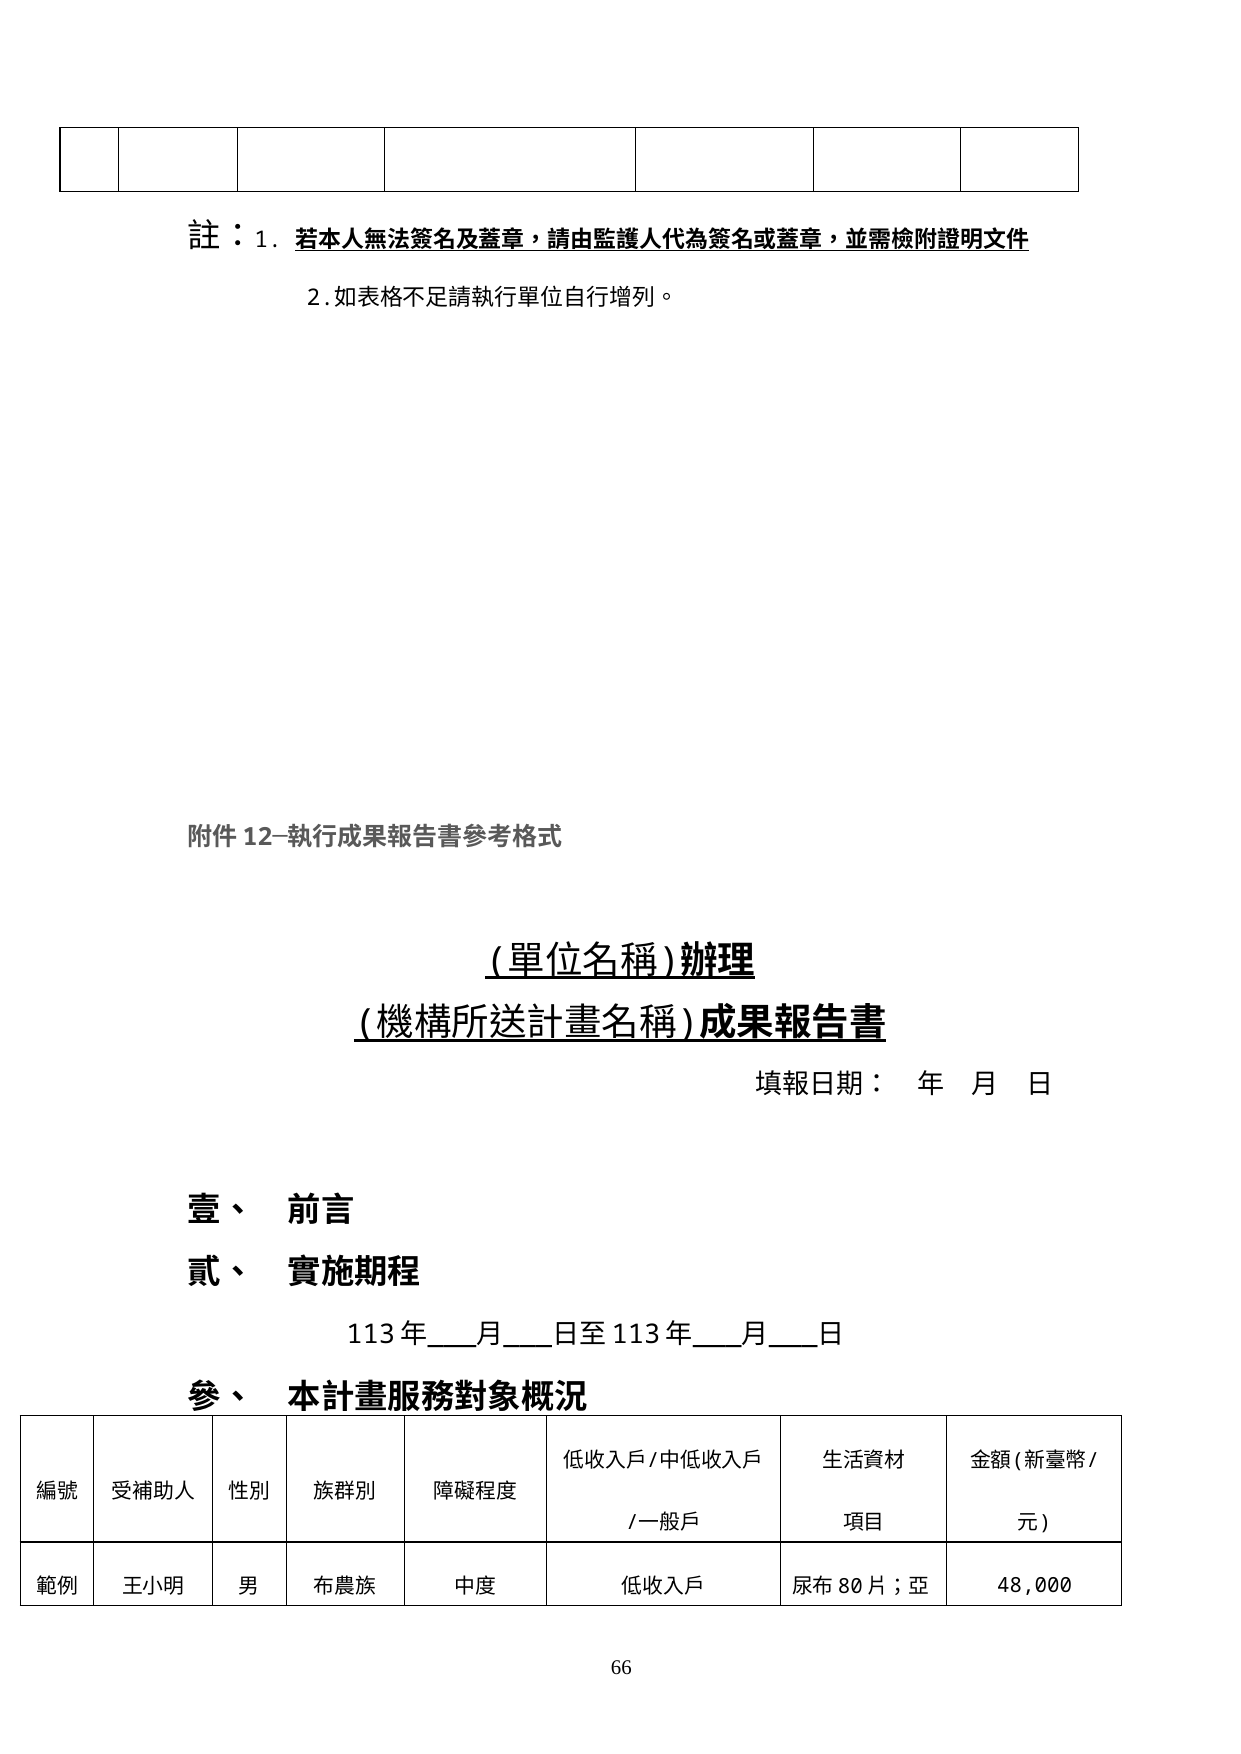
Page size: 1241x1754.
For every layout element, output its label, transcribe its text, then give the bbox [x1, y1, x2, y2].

table_header 生活資材 項目 [781, 1416, 946, 1541]
text 2.如表格不足請執行單位自行增列。 [238, 254, 1053, 317]
text 填報日期： 年 月 日 [187, 1040, 1053, 1103]
table_header 編號 [21, 1416, 93, 1541]
list 本計畫服務對象概況 [187, 1353, 1053, 1415]
table_header 性別 [213, 1416, 286, 1541]
table_header 低收入戶/中低收入戶/一般戶 [547, 1416, 780, 1541]
table_cell [385, 128, 635, 191]
table_header 族群別 [287, 1416, 404, 1541]
text (機構所送計畫名稱)成果報告書 [187, 978, 1053, 1040]
table_cell 低收入戶 [547, 1543, 780, 1605]
text 113年___月___日至113年___月___日 [238, 1290, 1053, 1353]
table_cell 布農族 [287, 1543, 404, 1605]
table_cell [814, 128, 960, 191]
table_cell 男 [213, 1543, 286, 1605]
table_cell [119, 128, 237, 191]
text (單位名稱)辦理 [187, 915, 1053, 978]
table_cell 中度 [405, 1543, 546, 1605]
table_header 受補助人 [94, 1416, 212, 1541]
text 附件12─執行成果報告書參考格式 [187, 817, 1053, 853]
list 前言 [187, 1165, 1053, 1228]
table_cell 48,000 [947, 1543, 1121, 1605]
table_header 障礙程度 [405, 1416, 546, 1541]
table_cell 尿布80片；亞 [781, 1543, 946, 1605]
table_cell 王小明 [94, 1543, 212, 1605]
text 註：1. 若本人無法簽名及蓋章，請由監護人代為簽名或蓋章，並需檢附證明文件 [187, 192, 1053, 254]
table_cell [238, 128, 384, 191]
table_header 金額(新臺幣/元) [947, 1416, 1121, 1541]
table_cell [636, 128, 813, 191]
list 實施期程 [187, 1228, 1053, 1290]
table_cell 範例 [21, 1543, 93, 1605]
table_cell [961, 128, 1078, 191]
table_cell [61, 128, 118, 191]
